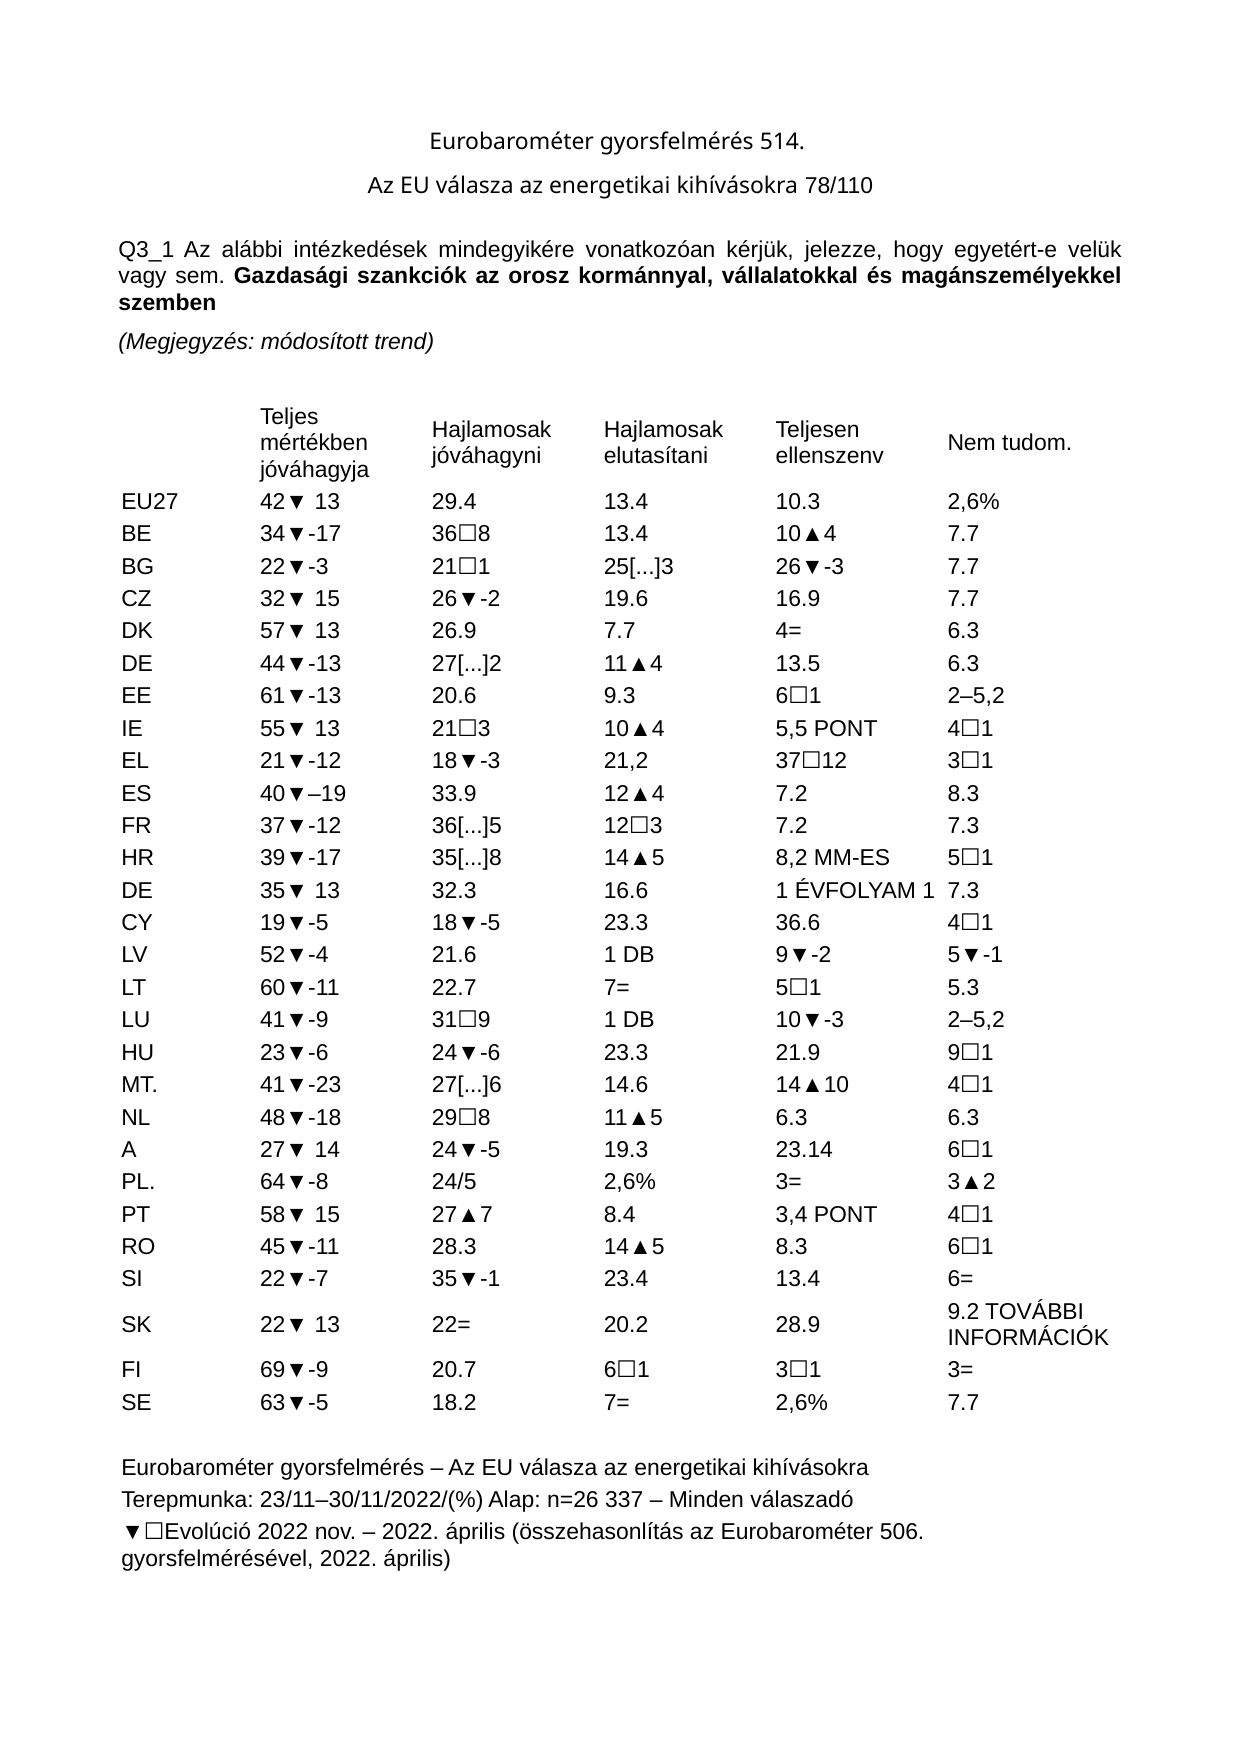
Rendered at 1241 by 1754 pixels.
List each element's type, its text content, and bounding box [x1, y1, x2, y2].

table_cell PT [118, 1198, 257, 1230]
table_cell 21▼-12 [257, 744, 429, 776]
table_cell 3= [944, 1353, 1116, 1386]
table_cell 2,6% [773, 1386, 944, 1418]
table_cell [118, 1418, 257, 1451]
table_cell 16.9 [773, 582, 944, 614]
table_cell RO [118, 1230, 257, 1262]
table_cell DK [118, 615, 257, 647]
table_cell BE [118, 517, 257, 550]
table_cell LU [118, 1003, 257, 1036]
table_cell 34▼-17 [257, 517, 429, 550]
table_cell 7= [601, 1386, 772, 1418]
table_cell 25[...]3 [601, 550, 772, 582]
table_cell 24/5 [429, 1165, 601, 1198]
table_cell Eurobarométer gyorsfelmérés – Az EU válasza az energetikai kihívásokra [118, 1451, 1116, 1483]
table_cell 36☐8 [429, 517, 601, 550]
table_cell 3▲2 [944, 1165, 1116, 1198]
table_cell CY [118, 906, 257, 938]
table_cell 2–5,2 [944, 1003, 1116, 1036]
table_cell 21.9 [773, 1036, 944, 1068]
table_cell LT [118, 971, 257, 1003]
table_cell 8.3 [773, 1230, 944, 1262]
table_cell 13.4 [601, 517, 772, 550]
table_cell 21.6 [429, 939, 601, 971]
table_cell HR [118, 841, 257, 874]
table_cell 7.2 [773, 809, 944, 841]
table_cell 29.4 [429, 485, 601, 517]
table_cell 32.3 [429, 874, 601, 906]
table_cell IE [118, 712, 257, 744]
table_cell EE [118, 679, 257, 712]
table_cell 3= [773, 1165, 944, 1198]
table_cell 16.6 [601, 874, 772, 906]
table_cell 21☐3 [429, 712, 601, 744]
table_cell SI [118, 1263, 257, 1295]
table_cell 41▼-23 [257, 1068, 429, 1100]
table_cell 4☐1 [944, 906, 1116, 938]
table_cell 40▼–19 [257, 776, 429, 809]
table_cell DE [118, 874, 257, 906]
table_cell 23.4 [601, 1263, 772, 1295]
table_header Teljesen ellenszenv [773, 400, 944, 485]
table_cell 29☐8 [429, 1100, 601, 1133]
table_cell 10▲4 [601, 712, 772, 744]
table_cell 7.7 [944, 550, 1116, 582]
table_cell 26▼-3 [773, 550, 944, 582]
table_cell ES [118, 776, 257, 809]
table_cell 4☐1 [944, 1198, 1116, 1230]
table_cell 7.7 [944, 582, 1116, 614]
table_cell 36[...]5 [429, 809, 601, 841]
table_cell 5☐1 [944, 841, 1116, 874]
table_cell 4☐1 [944, 712, 1116, 744]
table_header Hajlamosak elutasítani [601, 400, 772, 485]
table_cell 28.3 [429, 1230, 601, 1262]
table_cell 6.3 [944, 647, 1116, 679]
table_cell 23.3 [601, 906, 772, 938]
table_cell 10▼-3 [773, 1003, 944, 1036]
table_cell 7= [601, 971, 772, 1003]
table_cell 21,2 [601, 744, 772, 776]
table_cell 64▼-8 [257, 1165, 429, 1198]
table_cell PL. [118, 1165, 257, 1198]
table_cell 11▲5 [601, 1100, 772, 1133]
table_header Hajlamosak jóváhagyni [429, 400, 601, 485]
table_cell LV [118, 939, 257, 971]
table_cell 7.7 [601, 615, 772, 647]
table_cell 23.3 [601, 1036, 772, 1068]
table_cell 36.6 [773, 906, 944, 938]
table_cell 27[...]2 [429, 647, 601, 679]
table_cell 3☐1 [773, 1353, 944, 1386]
table_cell 8,2 MM-ES [773, 841, 944, 874]
table_header [118, 400, 257, 485]
table_cell 19▼-5 [257, 906, 429, 938]
table_cell 6☐1 [944, 1230, 1116, 1262]
table_cell 63▼-5 [257, 1386, 429, 1418]
table_cell 13.4 [601, 485, 772, 517]
table_cell 26▼-2 [429, 582, 601, 614]
table_cell 18▼-5 [429, 906, 601, 938]
table_cell FI [118, 1353, 257, 1386]
table_cell 41▼-9 [257, 1003, 429, 1036]
table_cell 14▲5 [601, 1230, 772, 1262]
table_cell 7.7 [944, 517, 1116, 550]
table_cell 22▼-7 [257, 1263, 429, 1295]
table_header Nem tudom. [944, 400, 1116, 485]
table_cell 1 DB [601, 1003, 772, 1036]
table_cell [257, 1418, 429, 1451]
table_cell 13.4 [773, 1263, 944, 1295]
table_cell 1 ÉVFOLYAM 1 [773, 874, 944, 906]
table_cell 37▼-12 [257, 809, 429, 841]
table_cell 5▼-1 [944, 939, 1116, 971]
table_cell 6.3 [944, 1100, 1116, 1133]
table_cell EU27 [118, 485, 257, 517]
table_cell 14▲5 [601, 841, 772, 874]
table_cell 35▼ 13 [257, 874, 429, 906]
table_cell 28.9 [773, 1295, 944, 1353]
table_cell 33.9 [429, 776, 601, 809]
table_cell 39▼-17 [257, 841, 429, 874]
table_cell [601, 1418, 772, 1451]
table_cell 5☐1 [773, 971, 944, 1003]
table_cell 14.6 [601, 1068, 772, 1100]
table_cell 60▼-11 [257, 971, 429, 1003]
table_cell Terepmunka: 23/11–30/11/2022/(%) Alap: n=26 337 – Minden válaszadó [118, 1483, 1116, 1515]
table_cell 6☐1 [601, 1353, 772, 1386]
table_cell 12☐3 [601, 809, 772, 841]
table_cell 27▼ 14 [257, 1133, 429, 1165]
table_cell 13.5 [773, 647, 944, 679]
table_cell 20.2 [601, 1295, 772, 1353]
table_cell 19.6 [601, 582, 772, 614]
table_cell 3,4 PONT [773, 1198, 944, 1230]
table_cell 31☐9 [429, 1003, 601, 1036]
table_cell HU [118, 1036, 257, 1068]
table_cell 7.2 [773, 776, 944, 809]
table_cell 6☐1 [773, 679, 944, 712]
table_cell 14▲10 [773, 1068, 944, 1100]
table_cell 45▼-11 [257, 1230, 429, 1262]
table_cell 23.14 [773, 1133, 944, 1165]
table_cell 32▼ 15 [257, 582, 429, 614]
table_cell 9☐1 [944, 1036, 1116, 1068]
table_cell SE [118, 1386, 257, 1418]
table_cell 7.7 [944, 1386, 1116, 1418]
table_cell 7.3 [944, 809, 1116, 841]
table_cell 12▲4 [601, 776, 772, 809]
table_cell 58▼ 15 [257, 1198, 429, 1230]
table_cell 5,5 PONT [773, 712, 944, 744]
text Q3_1 Az alábbi intézkedések mindegyikére vonatkozóan kérjük, jelezze, hogy egyetért-e velük vagy sem. Gazdasági szankciók az orosz kormánnyal, vállalatokkal és magánszemélyekkel szemben [118, 236, 1122, 315]
table_cell 8.4 [601, 1198, 772, 1230]
table_cell 22.7 [429, 971, 601, 1003]
table_cell 10.3 [773, 485, 944, 517]
table_cell 69▼-9 [257, 1353, 429, 1386]
table_cell 22▼-3 [257, 550, 429, 582]
table_cell 26.9 [429, 615, 601, 647]
table_cell 20.7 [429, 1353, 601, 1386]
table_cell 27▲7 [429, 1198, 601, 1230]
table_cell 18▼-3 [429, 744, 601, 776]
table_cell FR [118, 809, 257, 841]
table_cell 57▼ 13 [257, 615, 429, 647]
table_cell 19.3 [601, 1133, 772, 1165]
table_cell 2–5,2 [944, 679, 1116, 712]
table_cell 48▼-18 [257, 1100, 429, 1133]
table_cell 9.2 TOVÁBBI INFORMÁCIÓK [944, 1295, 1116, 1353]
table_cell 10▲4 [773, 517, 944, 550]
table_cell 27[...]6 [429, 1068, 601, 1100]
table_cell EL [118, 744, 257, 776]
table_cell BG [118, 550, 257, 582]
table_cell 1 DB [601, 939, 772, 971]
table_header Teljes mértékben jóváhagyja [257, 400, 429, 485]
table_cell 21☐1 [429, 550, 601, 582]
table_cell 35▼-1 [429, 1263, 601, 1295]
table_cell 3☐1 [944, 744, 1116, 776]
table_cell 24▼-6 [429, 1036, 601, 1068]
table_cell 6☐1 [944, 1133, 1116, 1165]
table_cell MT. [118, 1068, 257, 1100]
table_cell 23▼-6 [257, 1036, 429, 1068]
table_cell 52▼-4 [257, 939, 429, 971]
table_cell 6.3 [773, 1100, 944, 1133]
table_cell DE [118, 647, 257, 679]
table_cell 2,6% [944, 485, 1116, 517]
table_cell 55▼ 13 [257, 712, 429, 744]
table_cell 22▼ 13 [257, 1295, 429, 1353]
table_cell CZ [118, 582, 257, 614]
table_cell 42▼ 13 [257, 485, 429, 517]
table_cell 9▼-2 [773, 939, 944, 971]
table_cell [944, 1418, 1116, 1451]
table_cell 61▼-13 [257, 679, 429, 712]
table_cell 2,6% [601, 1165, 772, 1198]
table_cell 24▼-5 [429, 1133, 601, 1165]
table_cell 8.3 [944, 776, 1116, 809]
table_cell 6= [944, 1263, 1116, 1295]
table_cell 37☐12 [773, 744, 944, 776]
table_cell NL [118, 1100, 257, 1133]
table_cell [773, 1418, 944, 1451]
table_cell 7.3 [944, 874, 1116, 906]
table_cell 4☐1 [944, 1068, 1116, 1100]
table_cell 9.3 [601, 679, 772, 712]
table_cell 18.2 [429, 1386, 601, 1418]
table_cell 20.6 [429, 679, 601, 712]
table_cell 35[...]8 [429, 841, 601, 874]
table_cell 5.3 [944, 971, 1116, 1003]
table_cell SK [118, 1295, 257, 1353]
table_cell 22= [429, 1295, 601, 1353]
table_cell ▼☐Evolúció 2022 nov. – 2022. április (összehasonlítás az Eurobarométer 506. gyorsfelmérésével, 2022. április) [118, 1515, 1116, 1574]
text (Megjegyzés: módosított trend) [118, 328, 1122, 354]
table_cell 44▼-13 [257, 647, 429, 679]
table_cell 6.3 [944, 615, 1116, 647]
table_cell A [118, 1133, 257, 1165]
table_cell [429, 1418, 601, 1451]
table_cell 11▲4 [601, 647, 772, 679]
table_cell 4= [773, 615, 944, 647]
